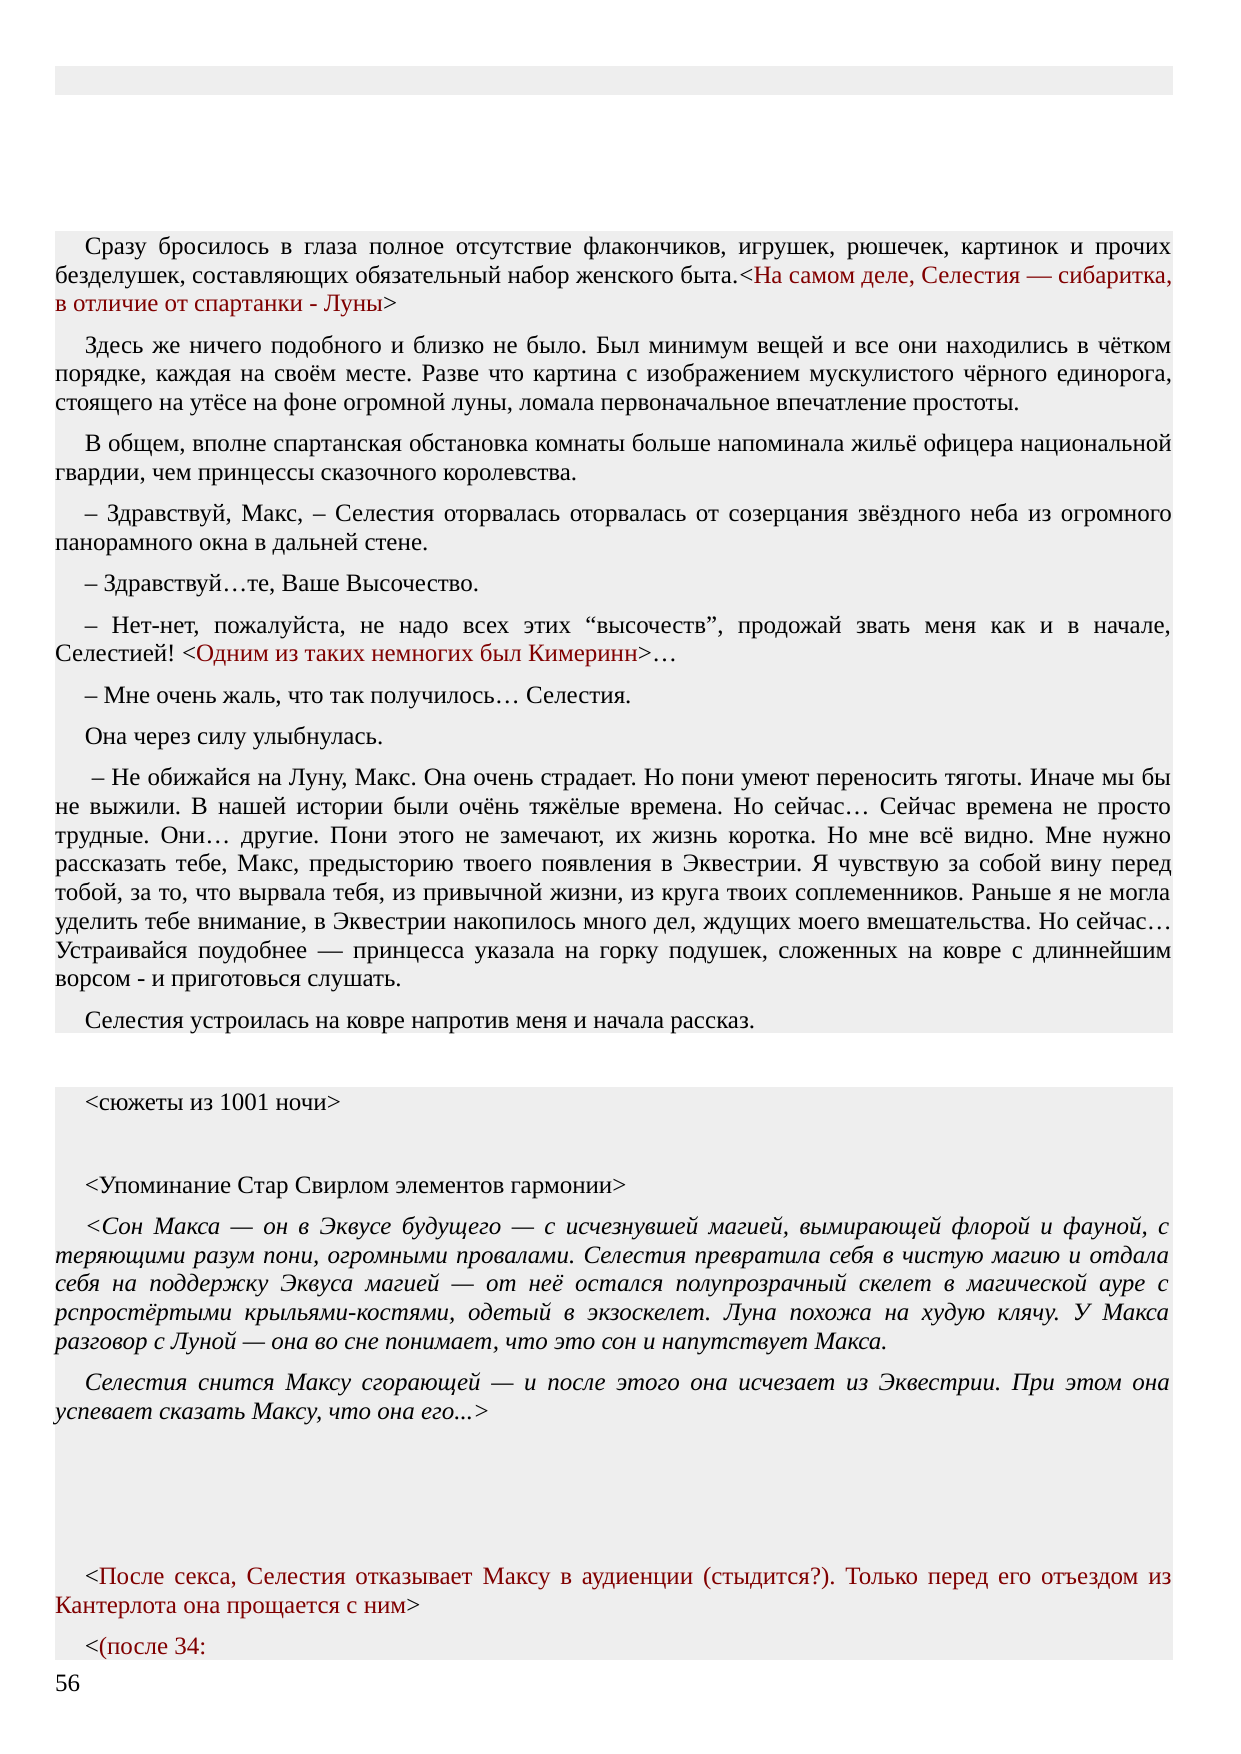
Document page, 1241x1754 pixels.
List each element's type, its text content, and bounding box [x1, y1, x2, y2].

text <(после 34: [55, 1631, 1173, 1660]
text Селестия устроилась на ковре напротив меня и начала рассказ. [55, 1005, 1173, 1033]
text – Здравствуй, Макс, – Селестия оторвалась оторвалась от созерцания звёздного неба из огромного панорамного окна в дальней стене. [55, 498, 1173, 556]
text В общем, вполне спартанская обстановка комнаты больше напоминала жильё офицера национальной гвардии, чем принцессы сказочного королевства. [55, 428, 1173, 486]
text – Нет-нет, пожалуйста, не надо всех этих “высочеств”, продожай звать меня как и в начале, Селестией! <Одним из таких немногих был Кимеринн>… [55, 610, 1173, 667]
text <Сон Макса — он в Эквусе будущего — с исчезнувшей магией, вымирающей флорой и фауной, с теряющими разум пони, огромными провалами. Селестия превратила себя в чистую магию и отдала себя на поддержку Эквуса магией — от неё остался полупрозрачный скелет в магической ауре с рспростёртыми крыльями-костями, одетый в экзоскелет. Луна похожа на худую клячу. У Макса разговор с Луной — она во сне понимает, что это сон и напутствует Макса. [55, 1211, 1173, 1355]
text Сразу бросилось в глаза полное отсутствие флакончиков, игрушек, рюшечек, картинок и прочих безделушек, составляющих обязательный набор женского быта.<На самом деле, Селестия — сибаритка, в отличие от спартанки - Луны> [55, 231, 1173, 317]
text – Мне очень жаль, что так получилось… Селестия. [55, 680, 1173, 708]
text Здесь же ничего подобного и близко не было. Был минимум вещей и все они находились в чётком порядке, каждая на своём месте. Разве что картина с изображением мускулистого чёрного единорога, стоящего на утёсе на фоне огромной луны, ломала первоначальное впечатление простоты. [55, 330, 1173, 416]
text Селестия снится Максу сгорающей — и после этого она исчезает из Эквестрии. При этом она успевает сказать Максу, что она его...> [55, 1367, 1173, 1425]
text Она через силу улыбнулась. [55, 721, 1173, 750]
text <сюжеты из 1001 ночи> [55, 1087, 1173, 1116]
text <Упоминание Стар Свирлом элементов гармонии> [55, 1170, 1173, 1198]
text – Не обижайся на Луну, Макс. Она очень страдает. Но пони умеют переносить тяготы. Иначе мы бы не выжили. В нашей истории были очёнь тяжёлые времена. Но сейчас… Сейчас времена не просто трудные. Они… другие. Пони этого не замечают, их жизнь коротка. Но мне всё видно. Мне нужно рассказать тебе, Макс, предысторию твоего появления в Эквестрии. Я чувствую за собой вину перед тобой, за то, что вырвала тебя, из привычной жизни, из круга твоих соплеменников. Раньше я не могла уделить тебе внимание, в Эквестрии накопилось много дел, ждущих моего вмешательства. Но сейчас… Устраивайся поудобнее — принцесса указала на горку подушек, сложенных на ковре с длиннейшим ворсом - и приготовься слушать. [55, 762, 1173, 992]
text <После секса, Селестия отказывает Максу в аудиенции (стыдится?). Только перед его отъездом из Кантерлота она прощается с ним> [55, 1561, 1173, 1618]
text – Здравствуй…те, Ваше Высочество. [55, 568, 1173, 597]
